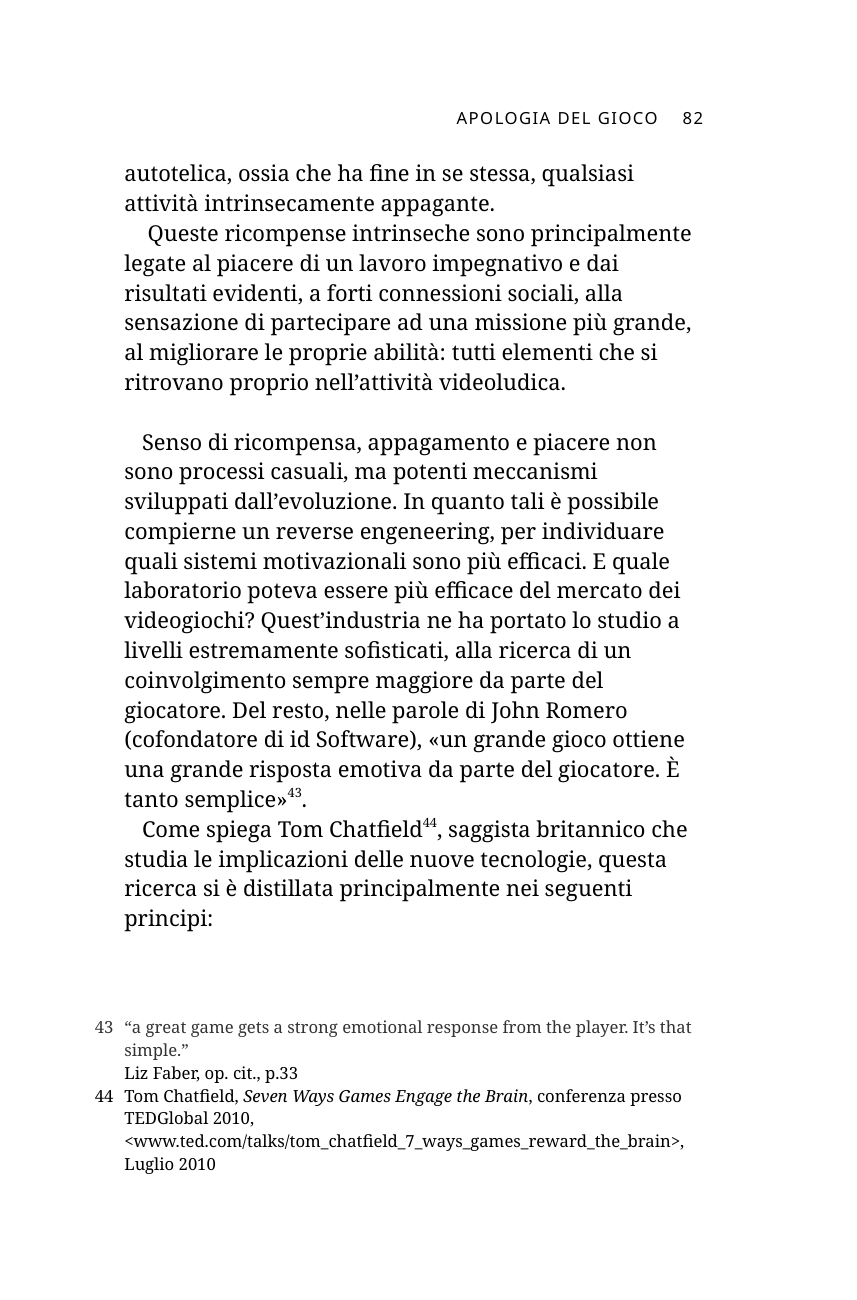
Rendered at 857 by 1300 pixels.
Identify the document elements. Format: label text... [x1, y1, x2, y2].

text Senso di ricompensa, appagamento e piacere non sono processi casuali, ma potenti meccanismi sviluppati dall’evoluzione. In quanto tali è possibile compierne un reverse engeneering, per individuare quali sistemi motivazionali sono più efficaci. E quale laboratorio poteva essere più efficace del mercato dei videogiochi? Quest’industria ne ha portato lo studio a livelli estremamente sofisticati, alla ricerca di un coinvolgimento sempre maggiore da parte del giocatore. Del resto, nelle parole di John Romero (cofondatore di id Software), «un grande gioco ottiene una grande risposta emotiva da parte del giocatore. È tanto semplice». [124, 427, 703, 814]
text autotelica, ossia che ha fine in se stessa, qualsiasi attività intrinsecamente appagante. [124, 158, 703, 218]
text Tom Chatfield, Seven Ways Games Engage the Brain, conferenza presso TEDGlobal 2010, <www.ted.com/talks/tom_chatfield_7_ways_games_reward_the_brain>, Luglio 2010 [94, 1084, 703, 1175]
text Come spiega Tom Chatfield, saggista britannico che studia le implicazioni delle nuove tecnologie, questa ricerca si è distillata principalmente nei seguenti principi: [124, 814, 703, 933]
text Liz Faber, op. cit., p.33 [94, 1062, 703, 1084]
text Queste ricompense intrinseche sono principalmente legate al piacere di un lavoro impegnativo e dai risultati evidenti, a forti connessioni sociali, alla sensazione di partecipare ad una missione più grande, al migliorare le proprie abilità: tutti elementi che si ritrovano proprio nell’attività videoludica. [124, 218, 703, 397]
text “a great game gets a strong emotional response from the player. It’s that simple.” [94, 1016, 703, 1062]
